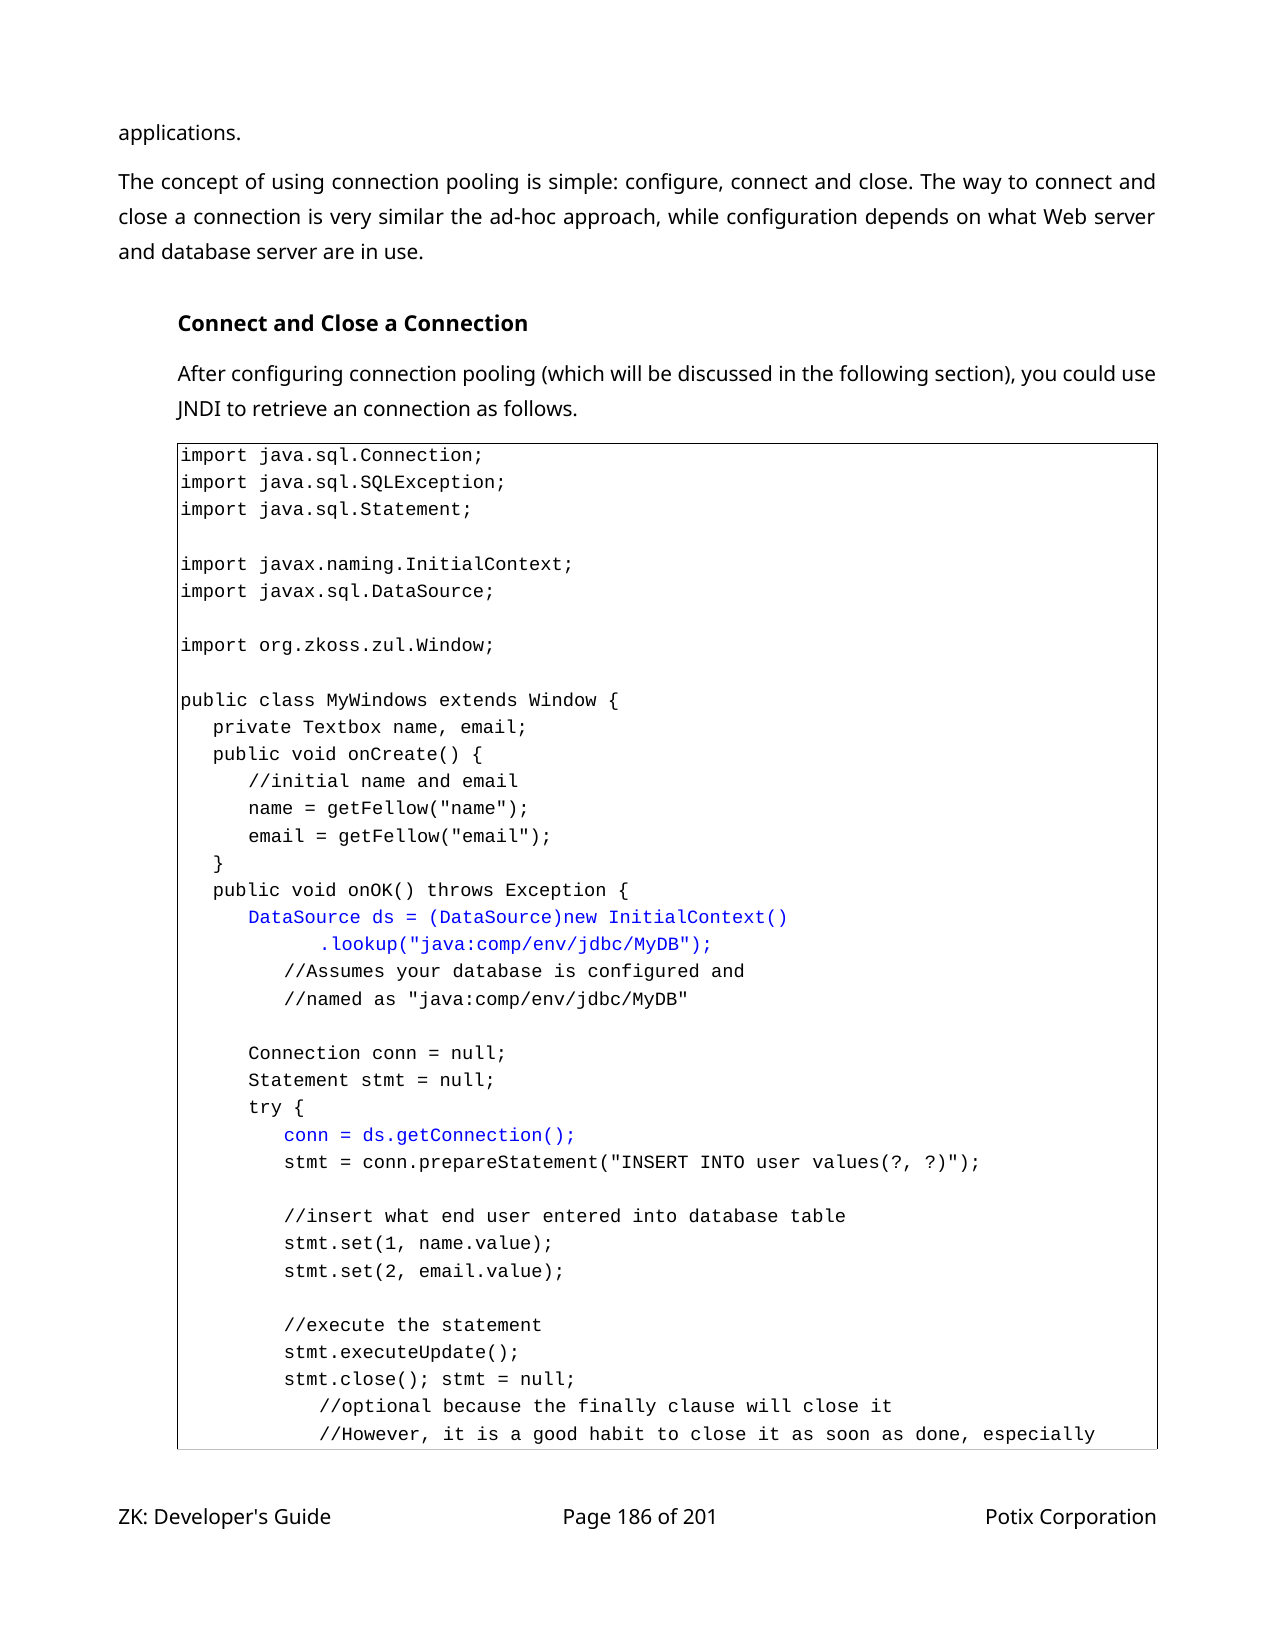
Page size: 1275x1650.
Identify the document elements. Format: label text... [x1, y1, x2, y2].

text //named as "java:comp/env/jdbc/MyDB" [178, 987, 1157, 1011]
text public class MyWindows extends Window { [178, 687, 1157, 712]
text import javax.naming.InitialContext; [178, 552, 1157, 576]
text public void onCreate() { [178, 742, 1157, 766]
text stmt.set(2, email.value); [178, 1258, 1157, 1283]
text import java.sql.SQLException; [178, 470, 1157, 494]
text The concept of using connection pooling is simple: configure, connect and close. The way to connect and close a connection is very similar the ad-hoc approach, while configuration depends on what Web server and database server are in use. [118, 167, 1157, 266]
text conn = ds.getConnection(); [178, 1122, 1157, 1147]
text stmt.set(1, name.value); [178, 1231, 1157, 1256]
text .lookup("java:comp/env/jdbc/MyDB"); [178, 932, 1157, 956]
text stmt.executeUpdate(); [178, 1340, 1157, 1364]
text try { [178, 1095, 1157, 1119]
text //Assumes your database is configured and [178, 959, 1157, 984]
text stmt.close(); stmt = null; [178, 1367, 1157, 1391]
text } [178, 851, 1157, 875]
text //execute the statement [178, 1313, 1157, 1337]
text stmt = conn.prepareStatement("INSERT INTO user values(?, ?)"); [178, 1150, 1157, 1174]
text name = getFellow("name"); [178, 796, 1157, 821]
text //However, it is a good habit to close it as soon as done, especially [178, 1422, 1157, 1449]
text Statement stmt = null; [178, 1068, 1157, 1092]
text public void onOK() throws Exception { [178, 878, 1157, 902]
text //insert what end user entered into database table [178, 1204, 1157, 1228]
text applications. [118, 118, 1157, 146]
text email = getFellow("email"); [178, 823, 1157, 848]
text DataSource ds = (DataSource)new InitialContext() [178, 905, 1157, 929]
text import java.sql.Connection; [178, 444, 1157, 467]
text import javax.sql.DataSource; [178, 579, 1157, 603]
text After configuring connection pooling (which will be discussed in the following section), you could use JNDI to retrieve an connection as follows. [177, 359, 1157, 422]
text //initial name and email [178, 769, 1157, 793]
text //optional because the finally clause will close it [178, 1394, 1157, 1419]
text import org.zkoss.zul.Window; [178, 633, 1157, 657]
subtitle Connect and Close a Connection [177, 308, 1157, 338]
text Connection conn = null; [178, 1041, 1157, 1065]
text import java.sql.Statement; [178, 497, 1157, 521]
text private Textbox name, email; [178, 715, 1157, 739]
